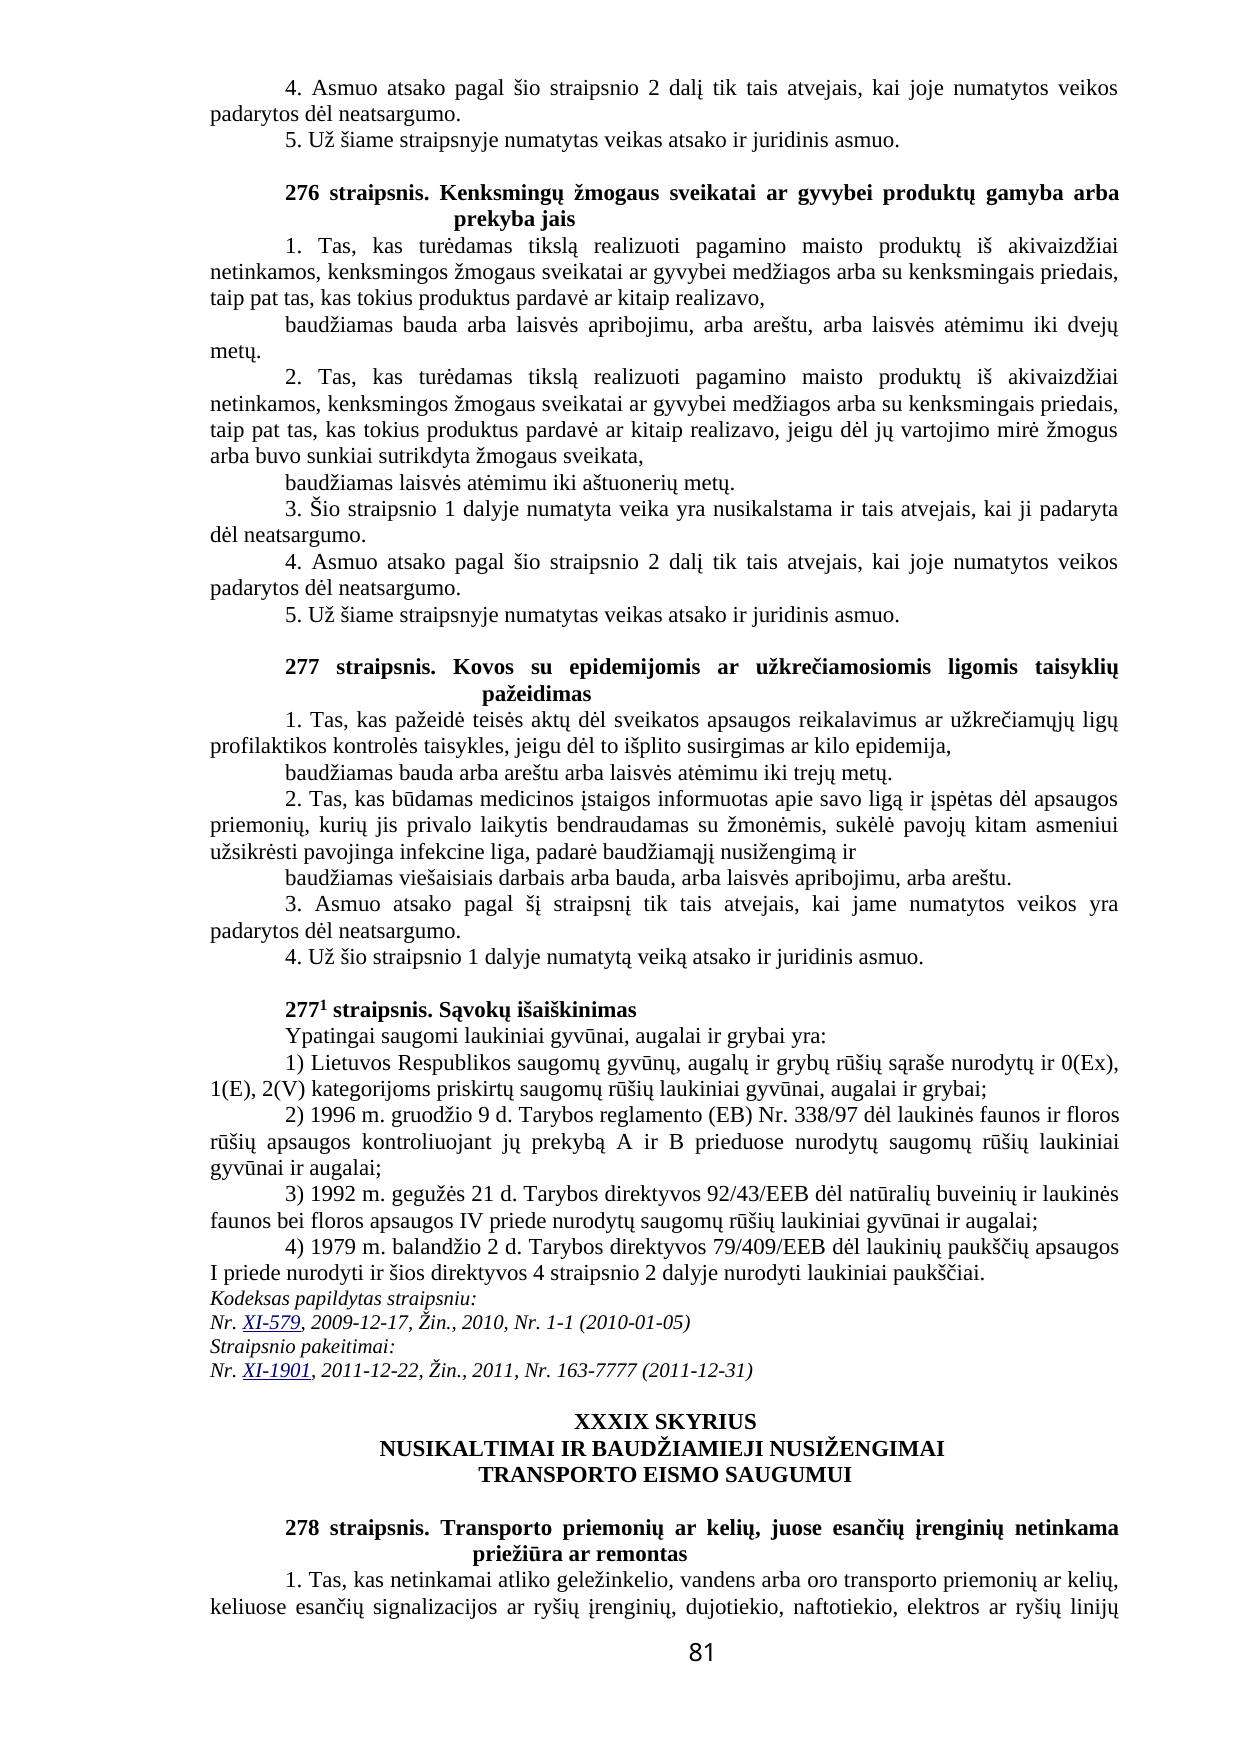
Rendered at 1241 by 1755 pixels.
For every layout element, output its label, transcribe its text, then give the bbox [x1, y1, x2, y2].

text 1. Tas, kas netinkamai atliko geležinkelio, vandens arba oro transporto priemonių ar kelių, keliuose esančių signalizacijos ar ryšių įrenginių, dujotiekio, naftotiekio, elektros ar ryšių linijų [210, 1567, 1120, 1619]
text 4) 1979 m. balandžio 2 d. Tarybos direktyvos 79/409/EEB dėl laukinių paukščių apsaugos I priede nurodyti ir šios direktyvos 4 straipsnio 2 dalyje nurodyti laukiniai paukščiai. [210, 1233, 1120, 1286]
text 4. Asmuo atsako pagal šio straipsnio 2 dalį tik tais atvejais, kai joje numatytos veikos padarytos dėl neatsargumo. [210, 73, 1120, 126]
text 2. Tas, kas būdamas medicinos įstaigos informuotas apie savo ligą ir įspėtas dėl apsaugos priemonių, kurių jis privalo laikytis bendraudamas su žmonėmis, sukėlė pavojų kitam asmeniui užsikrėsti pavojinga infekcine liga, padarė baudžiamąjį nusižengimą ir [210, 785, 1120, 864]
text baudžiamas bauda arba laisvės apribojimu, arba areštu, arba laisvės atėmimu iki dvejų metų. [210, 311, 1120, 363]
text Kodeksas papildytas straipsniu: [210, 1286, 1120, 1310]
text 2771 straipsnis. Sąvokų išaiškinimas [210, 996, 1120, 1022]
text 4. Už šio straipsnio 1 dalyje numatytą veiką atsako ir juridinis asmuo. [210, 943, 1120, 969]
text baudžiamas viešaisiais darbais arba bauda, arba laisvės apribojimu, arba areštu. [210, 864, 1120, 891]
text 277 straipsnis. Kovos su epidemijomis ar užkrečiamosiomis ligomis taisyklių pažeidimas [285, 653, 1120, 706]
text baudžiamas bauda arba areštu arba laisvės atėmimu iki trejų metų. [210, 759, 1120, 785]
text 3. Šio straipsnio 1 dalyje numatyta veika yra nusikalstama ir tais atvejais, kai ji padaryta dėl neatsargumo. [210, 495, 1120, 548]
text 1. Tas, kas pažeidė teisės aktų dėl sveikatos apsaugos reikalavimus ar užkrečiamųjų ligų profilaktikos kontrolės taisykles, jeigu dėl to išplito susirgimas ar kilo epidemija, [210, 706, 1120, 759]
text 2. Tas, kas turėdamas tikslą realizuoti pagamino maisto produktų iš akivaizdžiai netinkamos, kenksmingos žmogaus sveikatai ar gyvybei medžiagos arba su kenksmingais priedais, taip pat tas, kas tokius produktus pardavė ar kitaip realizavo, jeigu dėl jų vartojimo mirė žmogus arba buvo sunkiai sutrikdyta žmogaus sveikata, [210, 363, 1120, 469]
text 278 straipsnis. Transporto priemonių ar kelių, juose esančių įrenginių netinkama priežiūra ar remontas [285, 1514, 1120, 1567]
text Straipsnio pakeitimai: [210, 1334, 1120, 1358]
text Nr. XI-1901, 2011-12-22, Žin., 2011, Nr. 163-7777 (2011-12-31) [210, 1358, 1120, 1382]
text 3. Asmuo atsako pagal šį straipsnį tik tais atvejais, kai jame numatytos veikos yra padarytos dėl neatsargumo. [210, 891, 1120, 943]
text 2) 1996 m. gruodžio 9 d. Tarybos reglamento (EB) Nr. 338/97 dėl laukinės faunos ir floros rūšių apsaugos kontroliuojant jų prekybą A ir B prieduose nurodytų saugomų rūšių laukiniai gyvūnai ir augalai; [210, 1101, 1120, 1180]
text 5. Už šiame straipsnyje numatytas veikas atsako ir juridinis asmuo. [210, 601, 1120, 627]
text NUSIKALTIMAI IR BAUDŽIAMIEJI NUSIŽENGIMAI TRANSPORTO EISMO SAUGUMUI [210, 1435, 1120, 1487]
text 3) 1992 m. gegužės 21 d. Tarybos direktyvos 92/43/EEB dėl natūralių buveinių ir laukinės faunos bei floros apsaugos IV priede nurodytų saugomų rūšių laukiniai gyvūnai ir augalai; [210, 1180, 1120, 1233]
text 1) Lietuvos Respublikos saugomų gyvūnų, augalų ir grybų rūšių sąraše nurodytų ir 0(Ex), 1(E), 2(V) kategorijoms priskirtų saugomų rūšių laukiniai gyvūnai, augalai ir grybai; [210, 1049, 1120, 1101]
text 276 straipsnis. Kenksmingų žmogaus sveikatai ar gyvybei produktų gamyba arba prekyba jais [285, 179, 1120, 232]
text Ypatingai saugomi laukiniai gyvūnai, augalai ir grybai yra: [210, 1022, 1120, 1049]
text 5. Už šiame straipsnyje numatytas veikas atsako ir juridinis asmuo. [210, 126, 1120, 153]
text baudžiamas laisvės atėmimu iki aštuonerių metų. [210, 469, 1120, 495]
text Nr. XI-579, 2009-12-17, Žin., 2010, Nr. 1-1 (2010-01-05) [210, 1310, 1120, 1334]
text 4. Asmuo atsako pagal šio straipsnio 2 dalį tik tais atvejais, kai joje numatytos veikos padarytos dėl neatsargumo. [210, 548, 1120, 601]
text XXXIX SKYRIUS [210, 1408, 1120, 1435]
text 1. Tas, kas turėdamas tikslą realizuoti pagamino maisto produktų iš akivaizdžiai netinkamos, kenksmingos žmogaus sveikatai ar gyvybei medžiagos arba su kenksmingais priedais, taip pat tas, kas tokius produktus pardavė ar kitaip realizavo, [210, 232, 1120, 311]
